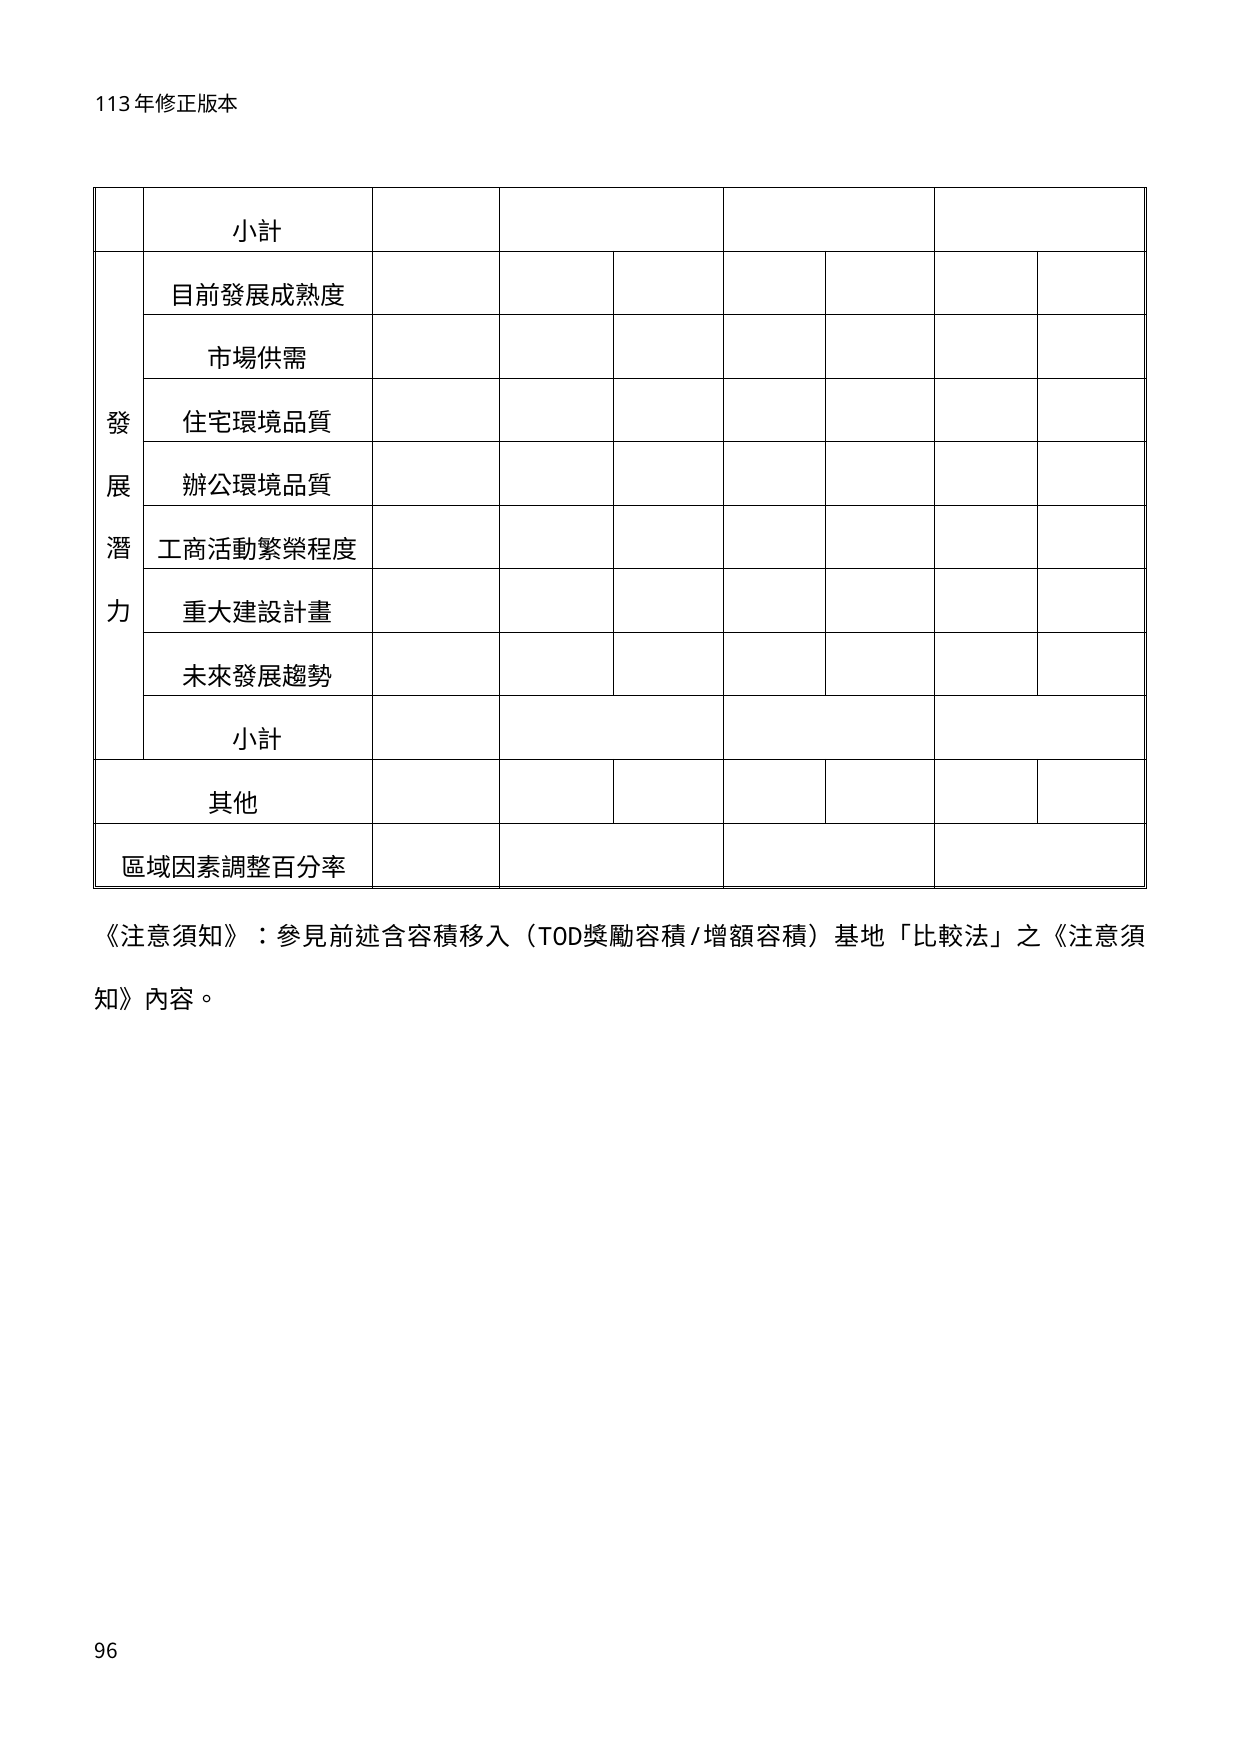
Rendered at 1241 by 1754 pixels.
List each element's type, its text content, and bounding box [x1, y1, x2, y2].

table_cell [935, 379, 1037, 441]
table_cell 其他 [96, 760, 372, 822]
table_cell [724, 252, 825, 314]
table_cell [500, 824, 723, 886]
table_cell [500, 569, 613, 632]
table_cell 辦公環境品質 [144, 442, 372, 505]
table_cell [724, 188, 934, 251]
table_cell [826, 379, 934, 441]
table_cell [614, 760, 723, 822]
table_cell [935, 188, 1144, 251]
table_cell [373, 760, 499, 822]
table_cell [500, 188, 723, 251]
table_cell [1038, 315, 1144, 378]
table_cell [1038, 442, 1144, 505]
table_cell [935, 569, 1037, 632]
table_cell 市場供需 [144, 315, 372, 378]
table_cell [826, 633, 934, 695]
table_cell 區域因素調整百分率 [96, 824, 372, 886]
table_cell [614, 252, 723, 314]
table_cell [373, 569, 499, 632]
table_cell [935, 824, 1144, 886]
table_cell [614, 442, 723, 505]
table_cell [614, 633, 723, 695]
table_cell [500, 315, 613, 378]
table_cell [614, 506, 723, 568]
table_cell [1038, 633, 1144, 695]
table_cell [373, 824, 499, 886]
table_cell [373, 188, 499, 251]
table_cell [826, 506, 934, 568]
table_cell [935, 696, 1144, 759]
table_cell [724, 506, 825, 568]
table_cell [724, 569, 825, 632]
table_cell 發展潛力 [96, 252, 143, 759]
table_cell [724, 315, 825, 378]
table_cell [724, 696, 934, 759]
table_cell [500, 442, 613, 505]
table_cell [724, 633, 825, 695]
table_cell [96, 188, 143, 251]
table_cell [935, 506, 1037, 568]
table_cell [373, 696, 499, 759]
table_cell 目前發展成熟度 [144, 252, 372, 314]
table_cell [500, 506, 613, 568]
table_cell [1038, 252, 1144, 314]
table_cell 未來發展趨勢 [144, 633, 372, 695]
table_cell [935, 760, 1037, 822]
table_cell [373, 315, 499, 378]
table_cell [500, 760, 613, 822]
table_cell [1038, 569, 1144, 632]
table_cell [1038, 760, 1144, 822]
table_cell [373, 506, 499, 568]
table_cell 小計 [144, 696, 372, 759]
table_cell [724, 379, 825, 441]
table_cell [1038, 379, 1144, 441]
table_cell [373, 252, 499, 314]
table_cell [614, 379, 723, 441]
table_cell [935, 442, 1037, 505]
table_cell [1038, 506, 1144, 568]
table_cell [614, 569, 723, 632]
table_cell 住宅環境品質 [144, 379, 372, 441]
table_cell [826, 252, 934, 314]
table_cell [500, 696, 723, 759]
table_cell [373, 633, 499, 695]
table_cell [826, 315, 934, 378]
table_cell [826, 442, 934, 505]
text 《注意須知》：參見前述含容積移入（TOD獎勵容積/增額容積）基地「比較法」之《注意須知》內容。 [94, 893, 1146, 1018]
table_cell [935, 633, 1037, 695]
table_cell 工商活動繁榮程度 [144, 506, 372, 568]
table_cell [826, 760, 934, 822]
table_cell 小計 [144, 188, 372, 251]
table_cell [935, 315, 1037, 378]
table_cell 重大建設計畫 [144, 569, 372, 632]
table_cell [500, 379, 613, 441]
table_cell [935, 252, 1037, 314]
table_cell [373, 442, 499, 505]
table_cell [373, 379, 499, 441]
table_cell [724, 760, 825, 822]
table_cell [724, 824, 934, 886]
table_cell [614, 315, 723, 378]
table_cell [724, 442, 825, 505]
table_cell [826, 569, 934, 632]
table_cell [500, 633, 613, 695]
table_cell [500, 252, 613, 314]
